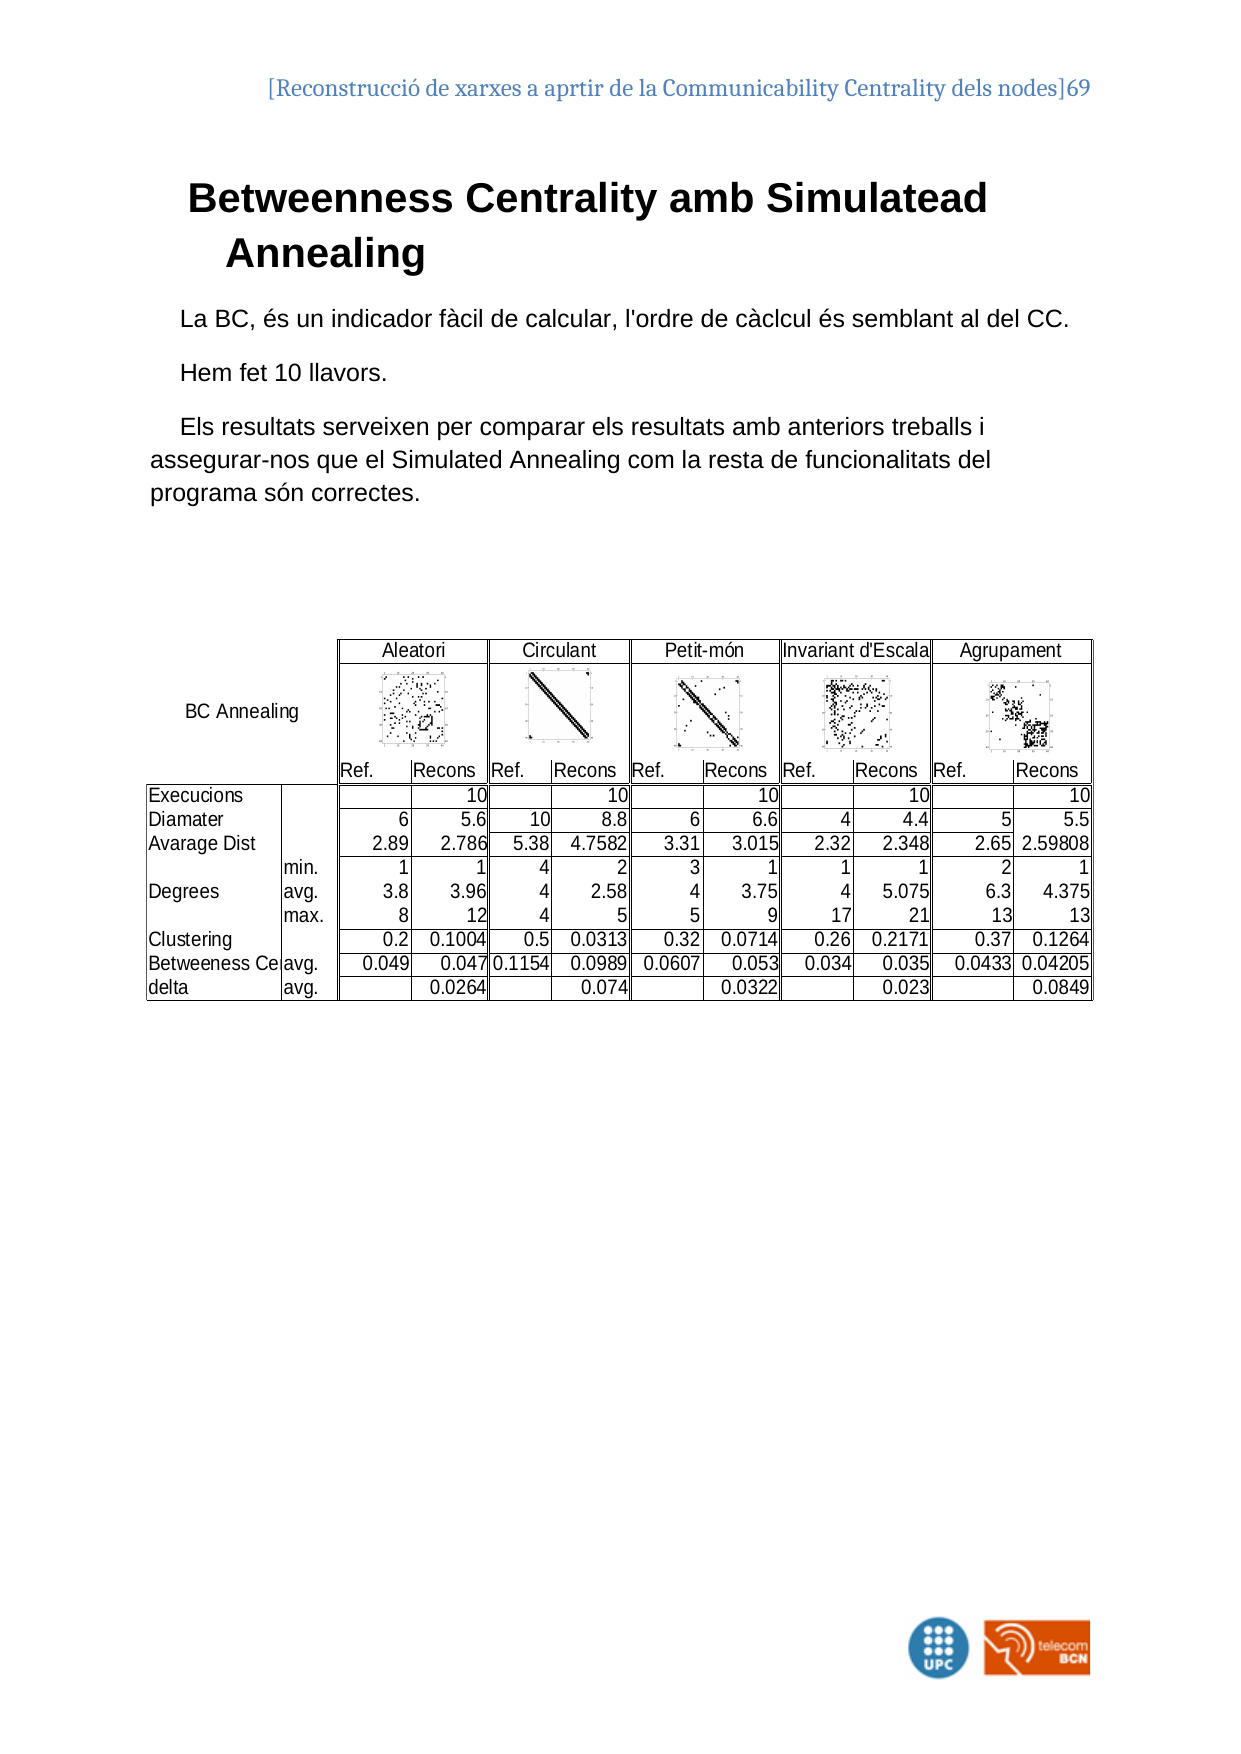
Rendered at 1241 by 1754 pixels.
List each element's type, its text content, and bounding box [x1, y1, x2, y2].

subtitle Betweenness Centrality amb Simulatead Annealing [187, 173, 1090, 276]
text La BC, és un indicador fàcil de calcular, l'ordre de càclcul és semblant al del CC. [150, 304, 1090, 333]
picture [904, 1614, 1091, 1681]
text Hem fet 10 llavors. [150, 358, 1090, 387]
text Els resultats serveixen per comparar els resultats amb anteriors treballs i assegurar-nos que el Simulated Annealing com la resta de funcionalitats del programa són correctes. [150, 412, 1090, 506]
